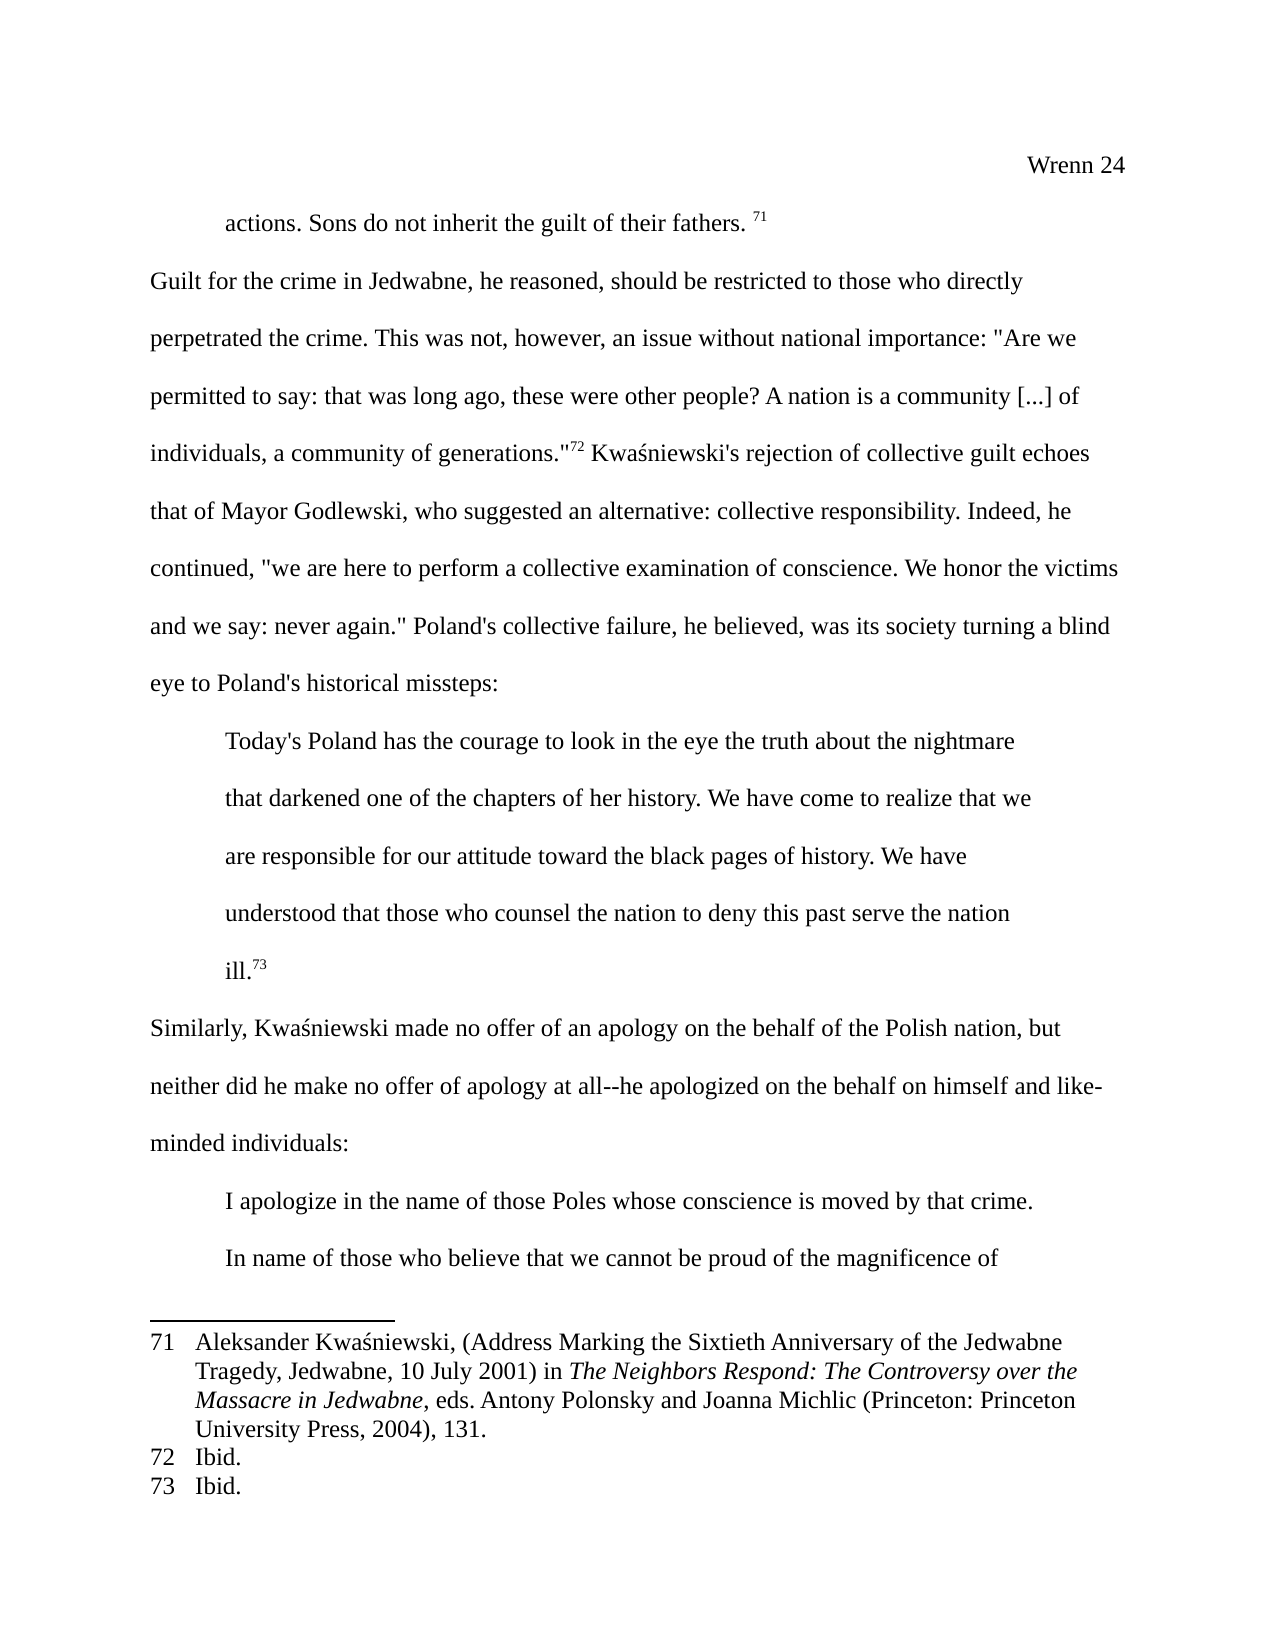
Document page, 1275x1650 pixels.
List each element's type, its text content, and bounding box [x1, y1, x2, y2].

text Aleksander Kwaśniewski, (Address Marking the Sixtieth Anniversary of the Jedwabne Tragedy, Jedwabne, 10 July 2001) in The Neighbors Respond: The Controversy over the Massacre in Jedwabne, eds. Antony Polonsky and Joanna Michlic (Princeton: Princeton University Press, 2004), 131. [150, 1327, 1125, 1442]
text Similarly, Kwaśniewski made no offer of an apology on the behalf of the Polish nation, but neither did he make no offer of apology at all--he apologized on the behalf on himself and like-minded individuals: [150, 1013, 1125, 1157]
text I apologize in the name of those Poles whose conscience is moved by that crime. In name of those who believe that we cannot be proud of the magnificence of [225, 1186, 1050, 1272]
text Ibid. [150, 1442, 1125, 1471]
text actions. Sons do not inherit the guilt of their fathers. [225, 208, 1050, 237]
text Today's Poland has the courage to look in the eye the truth about the nightmare that darkened one of the chapters of her history. We have come to realize that we are responsible for our attitude toward the black pages of history. We have understood that those who counsel the nation to deny this past serve the nation ill. [225, 726, 1050, 984]
text Guilt for the crime in Jedwabne, he reasoned, should be restricted to those who directly perpetrated the crime. This was not, however, an issue without national importance: "Are we permitted to say: that was long ago, these were other people? A nation is a community [...] of individuals, a community of generations." Kwaśniewski's rejection of collective guilt echoes that of Mayor Godlewski, who suggested an alternative: collective responsibility. Indeed, he continued, "we are here to perform a collective examination of conscience. We honor the victims and we say: never again." Poland's collective failure, he believed, was its society turning a blind eye to Poland's historical missteps: [150, 266, 1125, 697]
text Ibid. [150, 1471, 1125, 1500]
